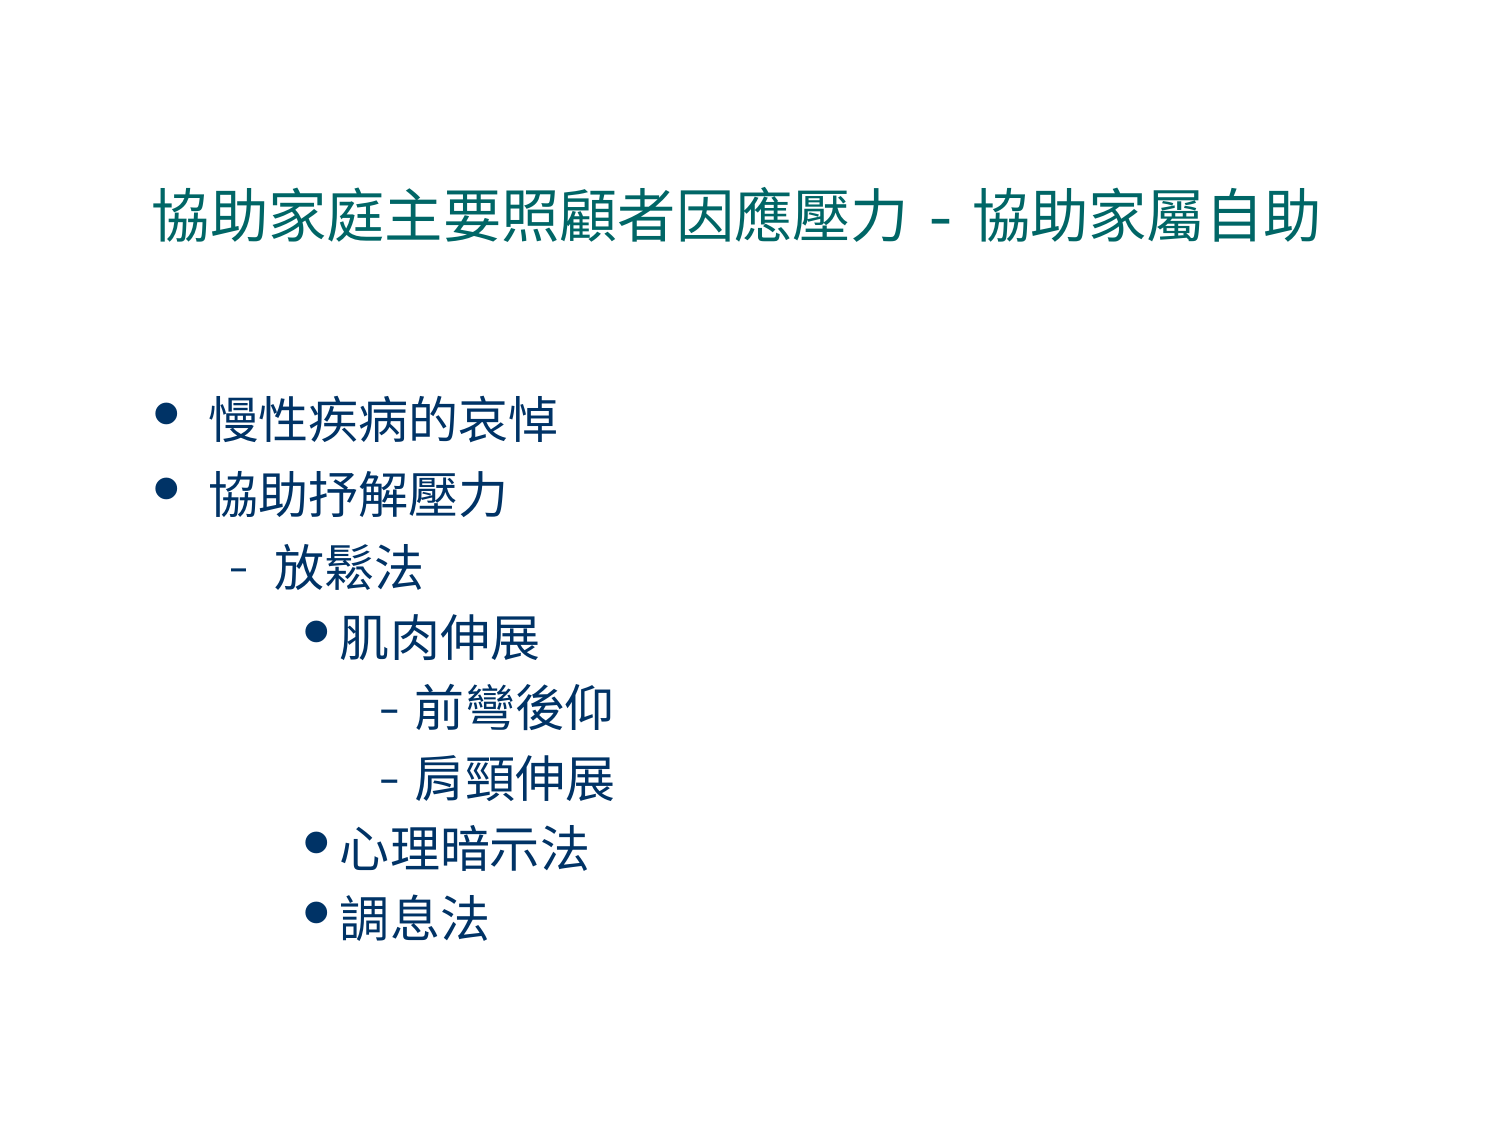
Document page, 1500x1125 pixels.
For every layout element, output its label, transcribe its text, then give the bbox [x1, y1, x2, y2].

list 慢性疾病的哀悼 協助抒解壓力 放鬆法 肌肉伸展 前彎後仰 肩頸伸展 心理暗示法 調息法 [137, 387, 1400, 999]
title 協助家庭主要照顧者因應壓力-協助家屬自助 [136, 136, 1414, 301]
